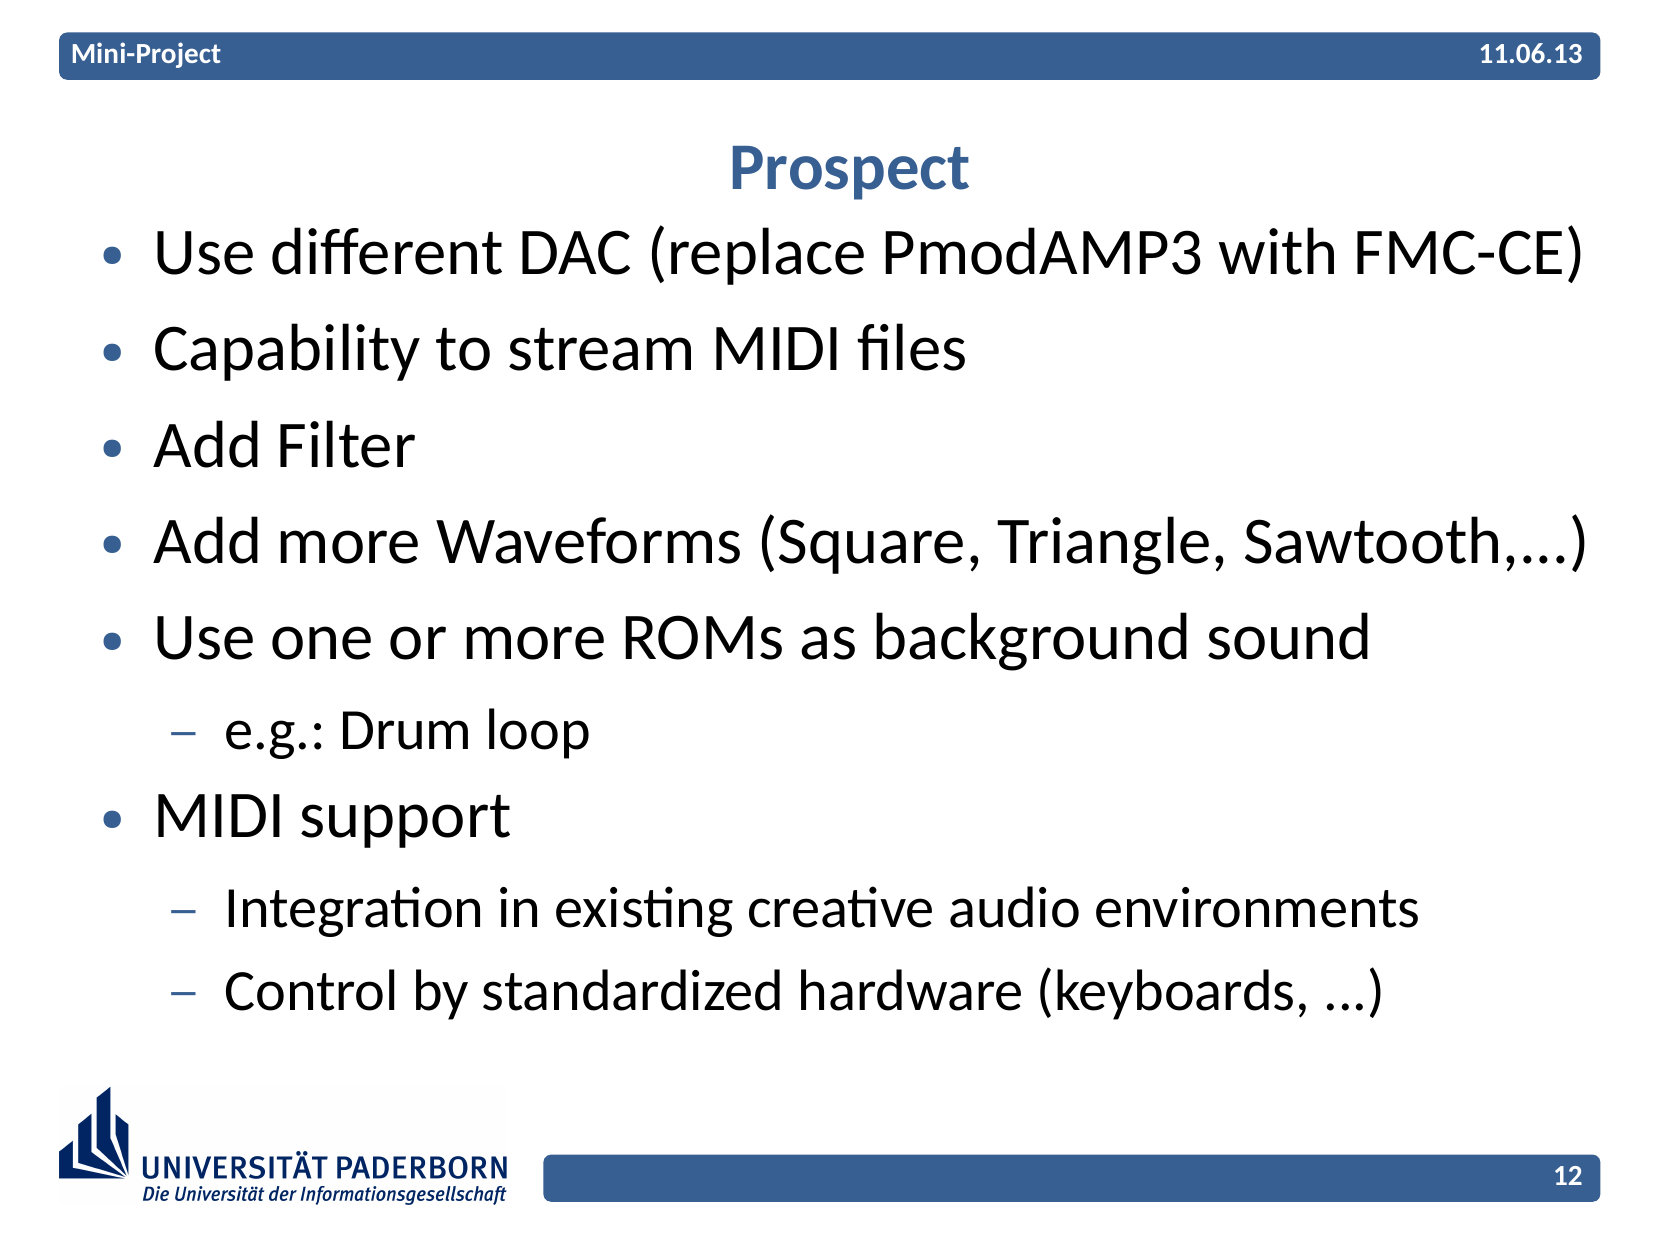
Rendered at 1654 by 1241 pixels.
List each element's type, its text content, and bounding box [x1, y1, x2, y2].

title Prospect [82, 121, 1595, 224]
picture [59, 1086, 507, 1205]
list Use different DAC (replace PmodAMP3 with FMC-CE) Capability to stream MIDI files Add Filter Add more Waveforms (Square, Triangle, Sawtooth,...) Use one or more ROMs as background sound e.g.: Drum loop MIDI support Integration in existing creative audio environments Control by standardized hardware (keyboards, ...) [82, 224, 1642, 1123]
